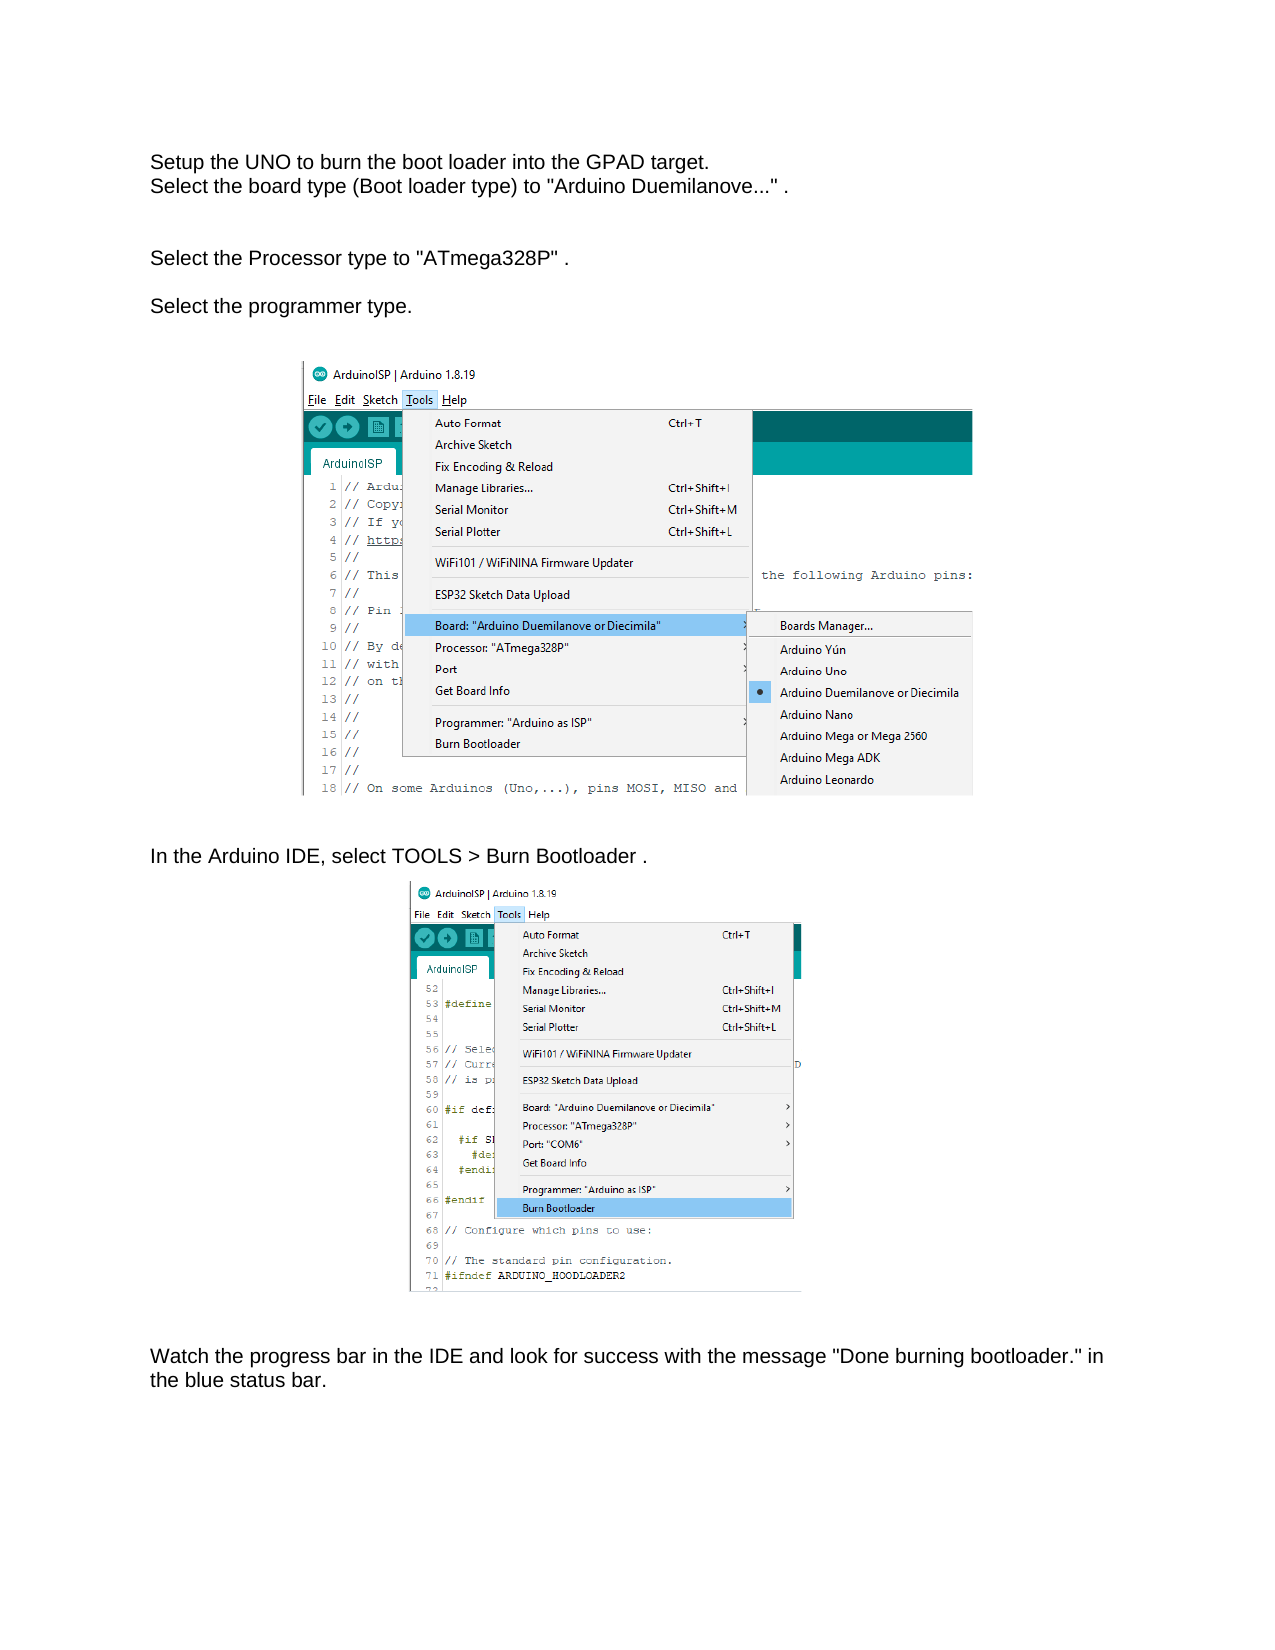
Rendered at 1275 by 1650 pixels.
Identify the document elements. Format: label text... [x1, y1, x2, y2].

text In the Arduino IDE, select TOOLS > Burn Bootloader . [150, 844, 1125, 868]
text Select the Processor type to "ATmega328P" . [150, 246, 1125, 270]
text Select the programmer type. [150, 294, 1125, 318]
text Watch the progress bar in the IDE and look for success with the message "Done burning bootloader." in the blue status bar. [150, 1343, 1125, 1391]
text Setup the UNO to burn the boot loader into the GPAD target. [150, 150, 1125, 174]
picture [301, 361, 973, 796]
text Select the board type (Boot loader type) to "Arduino Duemilanove..." . [150, 174, 1125, 198]
picture [408, 881, 802, 1296]
